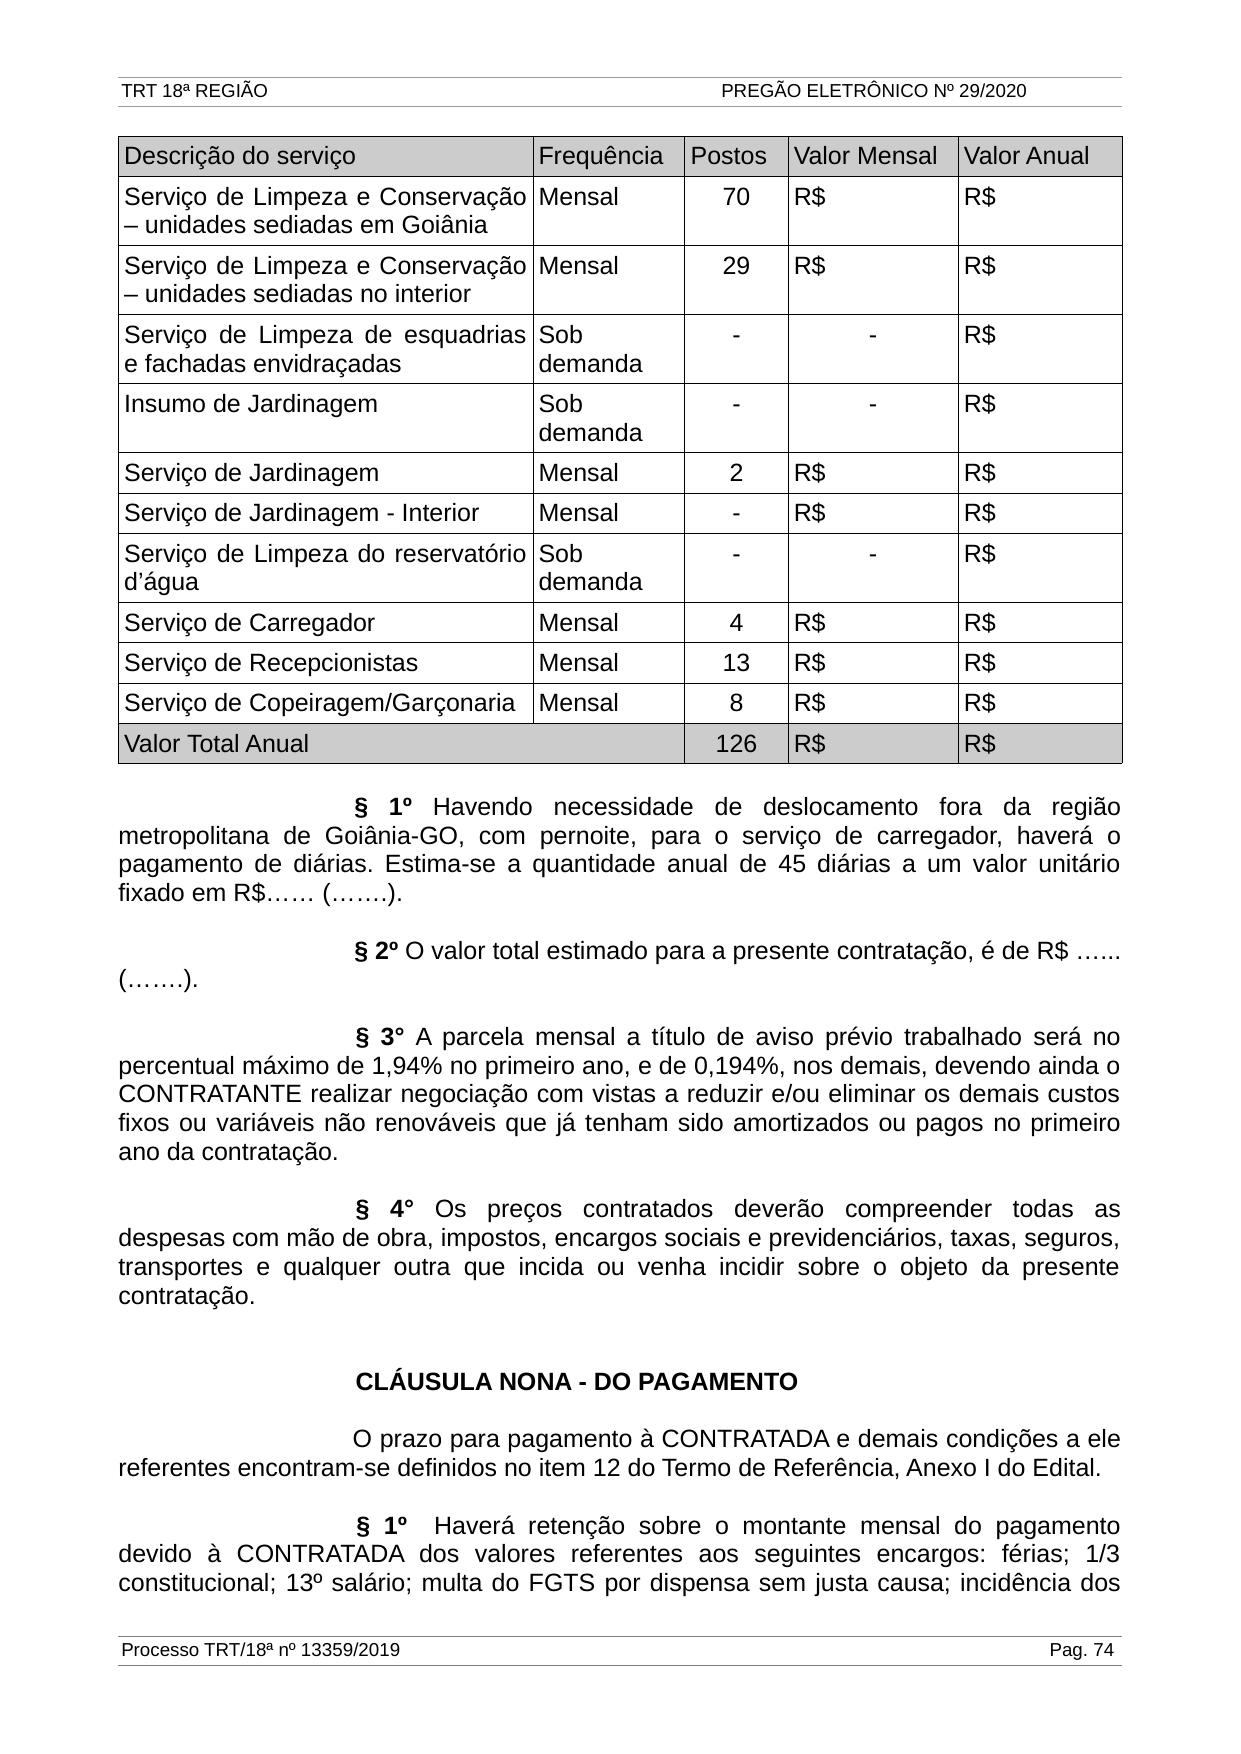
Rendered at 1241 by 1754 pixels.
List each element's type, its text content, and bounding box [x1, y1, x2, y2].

table_cell Serviço de Limpeza e Conservação – unidades sediadas em Goiânia [119, 177, 533, 245]
table_cell Serviço de Limpeza do reservatório d’água [119, 534, 533, 602]
table_cell Serviço de Limpeza e Conservação – unidades sediadas no interior [119, 246, 533, 314]
table_cell 2 [685, 453, 788, 492]
table_cell Mensal [534, 453, 684, 492]
table_cell Serviço de Jardinagem [119, 453, 533, 492]
table_cell Mensal [534, 494, 684, 533]
table_cell Serviço de Limpeza de esquadrias e fachadas envidraçadas [119, 315, 533, 383]
table_cell Mensal [534, 643, 684, 682]
table_cell R$ [959, 724, 1122, 763]
table_cell R$ [959, 643, 1122, 682]
table_cell R$ [959, 177, 1122, 245]
table_cell Insumo de Jardinagem [119, 384, 533, 452]
table_cell Mensal [534, 246, 684, 314]
table_cell Valor Total Anual [119, 724, 684, 763]
table_cell 8 [685, 684, 788, 723]
table_cell R$ [789, 494, 958, 533]
table_cell - [685, 315, 788, 383]
table_cell Serviço de Jardinagem - Interior [119, 494, 533, 533]
table_cell R$ [959, 384, 1122, 452]
table_cell Sob demanda [534, 534, 684, 602]
table_cell R$ [959, 315, 1122, 383]
table_cell R$ [959, 453, 1122, 492]
table_cell R$ [959, 684, 1122, 723]
table_cell 29 [685, 246, 788, 314]
table_header Valor Mensal [789, 137, 958, 176]
table_cell R$ [789, 603, 958, 642]
table_cell R$ [789, 177, 958, 245]
table_header Postos [685, 137, 788, 176]
table_header Descrição do serviço [119, 137, 533, 176]
table_cell Mensal [534, 177, 684, 245]
table_cell R$ [959, 246, 1122, 314]
table_cell Mensal [534, 603, 684, 642]
table_cell R$ [789, 684, 958, 723]
table_cell 4 [685, 603, 788, 642]
table_cell - [789, 534, 958, 602]
table_cell R$ [789, 246, 958, 314]
text § 1º Havendo necessidade de deslocamento fora da região metropolitana de Goiânia-GO, com pernoite, para o serviço de carregador, haverá o pagamento de diárias. Estima-se a quantidade anual de 45 diárias a um valor unitário fixado em R$…… (…….). [118, 792, 1122, 907]
table_cell - [789, 384, 958, 452]
table_cell 126 [685, 724, 788, 763]
table_cell Mensal [534, 684, 684, 723]
table_cell Serviço de Carregador [119, 603, 533, 642]
table_cell R$ [959, 494, 1122, 533]
table_cell R$ [789, 724, 958, 763]
table_cell Serviço de Copeiragem/Garçonaria [119, 684, 533, 723]
table_cell R$ [959, 534, 1122, 602]
text § 1º Haverá retenção sobre o montante mensal do pagamento devido à CONTRATADA dos valores referentes aos seguintes encargos: férias; 1/3 constitucional; 13º salário; multa do FGTS por dispensa sem justa causa; incidência dos [118, 1511, 1122, 1597]
table_cell R$ [789, 453, 958, 492]
table_cell 70 [685, 177, 788, 245]
table_cell - [789, 315, 958, 383]
table_cell Serviço de Recepcionistas [119, 643, 533, 682]
table_cell - [685, 494, 788, 533]
text § 4° Os preços contratados deverão compreender todas as despesas com mão de obra, impostos, encargos sociais e previdenciários, taxas, seguros, transportes e qualquer outra que incida ou venha incidir sobre o objeto da presente contratação. [118, 1194, 1122, 1309]
table_header Valor Anual [959, 137, 1122, 176]
text § 2º O valor total estimado para a presente contratação, é de R$ …... (…….). [118, 936, 1122, 993]
text O prazo para pagamento à CONTRATADA e demais condições a ele referentes encontram-se definidos no item 12 do Termo de Referência, Anexo I do Edital. [118, 1424, 1122, 1482]
table_cell - [685, 534, 788, 602]
table_header Frequência [534, 137, 684, 176]
table_cell 13 [685, 643, 788, 682]
table_cell Sob demanda [534, 315, 684, 383]
table_cell Sob demanda [534, 384, 684, 452]
table_cell R$ [959, 603, 1122, 642]
table_cell - [685, 384, 788, 452]
text § 3° A parcela mensal a título de aviso prévio trabalhado será no percentual máximo de 1,94% no primeiro ano, e de 0,194%, nos demais, devendo ainda o CONTRATANTE realizar negociação com vistas a reduzir e/ou eliminar os demais custos fixos ou variáveis não renováveis que já tenham sido amortizados ou pagos no primeiro ano da contratação. [118, 1022, 1122, 1166]
table_cell R$ [789, 643, 958, 682]
text CLÁUSULA NONA - DO PAGAMENTO [118, 1367, 1122, 1396]
